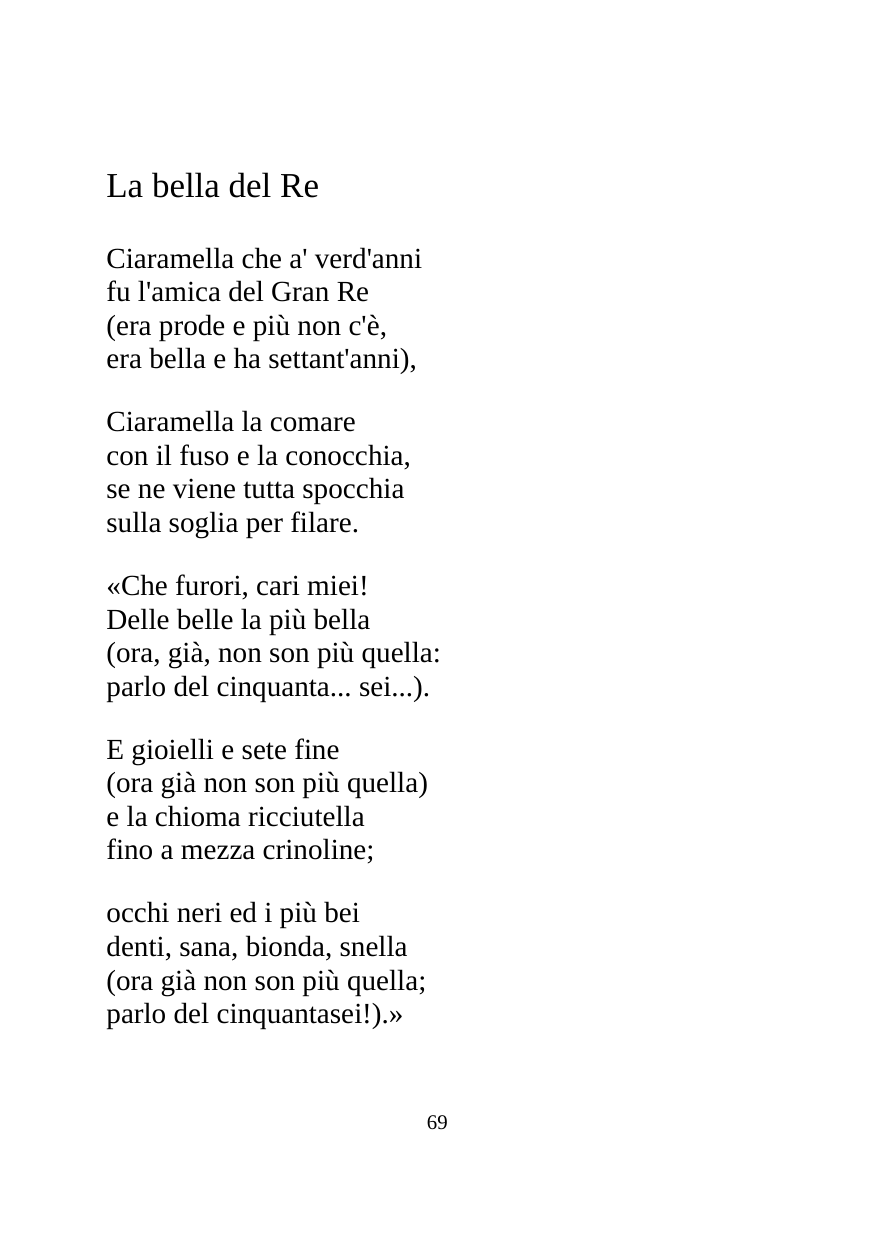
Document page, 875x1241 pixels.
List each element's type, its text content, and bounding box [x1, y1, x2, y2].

text parlo del cinquantasei!).» [106, 996, 768, 1030]
text denti, sana, bionda, snella [106, 929, 768, 963]
text (ora, già, non son più quella: [106, 635, 768, 669]
text fu l'amica del Gran Re [106, 274, 768, 308]
text E gioielli e sete fine [106, 732, 768, 765]
text Ciaramella che a' verd'anni [106, 241, 768, 274]
text (ora già non son più quella) [106, 765, 768, 799]
text (ora già non son più quella; [106, 963, 768, 996]
text con il fuso e la conocchia, [106, 438, 768, 472]
text (era prode e più non c'è, [106, 308, 768, 342]
text sulla soglia per filare. [106, 505, 768, 539]
text era bella e ha settant'anni), [106, 342, 768, 375]
text parlo del cinquanta... sei...). [106, 669, 768, 702]
text occhi neri ed i più bei [106, 896, 768, 929]
text fino a mezza crinoline; [106, 832, 768, 866]
text se ne viene tutta spocchia [106, 472, 768, 505]
subtitle La bella del Re [106, 165, 768, 206]
text Ciaramella la comare [106, 404, 768, 438]
text Delle belle la più bella [106, 602, 768, 635]
text e la chioma ricciutella [106, 799, 768, 832]
text «Che furori, cari miei! [106, 568, 768, 602]
